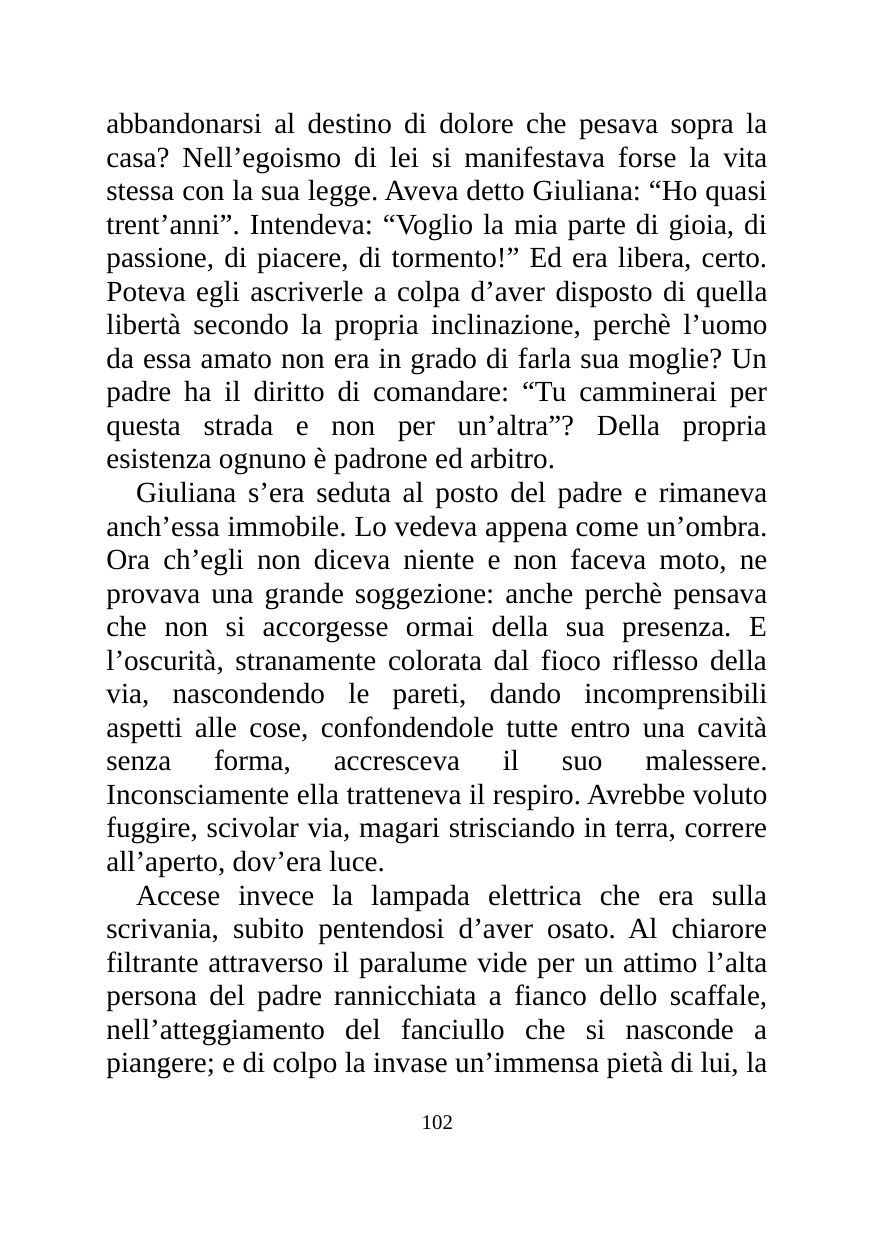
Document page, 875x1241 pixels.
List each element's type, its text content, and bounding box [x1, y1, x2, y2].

text Accese invece la lampada elettrica che era sulla scrivania, subito pentendosi d’aver osato. Al chiarore filtrante attraverso il paralume vide per un attimo l’alta persona del padre rannicchiata a fianco dello scaffale, nell’atteggiamento del fanciullo che si nasconde a piangere; e di colpo la invase un’immensa pietà di lui, la [106, 878, 768, 1079]
text abbandonarsi al destino di dolore che pesava sopra la casa? Nell’egoismo di lei si manifestava forse la vita stessa con la sua legge. Aveva detto Giuliana: “Ho quasi trent’anni”. Intendeva: “Voglio la mia parte di gioia, di passione, di piacere, di tormento!” Ed era libera, certo. Poteva egli ascriverle a colpa d’aver disposto di quella libertà secondo la propria inclinazione, perchè l’uomo da essa amato non era in grado di farla sua moglie? Un padre ha il diritto di comandare: “Tu camminerai per questa strada e non per un’altra”? Della propria esistenza ognuno è padrone ed arbitro. [106, 106, 768, 475]
text Giuliana s’era seduta al posto del padre e rimaneva anch’essa immobile. Lo vedeva appena come un’ombra. Ora ch’egli non diceva niente e non faceva moto, ne provava una grande soggezione: anche perchè pensava che non si accorgesse ormai della sua presenza. E l’oscurità, stranamente colorata dal fioco riflesso della via, nascondendo le pareti, dando incomprensibili aspetti alle cose, confondendole tutte entro una cavità senza forma, accresceva il suo malessere. Inconsciamente ella tratteneva il respiro. Avrebbe voluto fuggire, scivolar via, magari strisciando in terra, correre all’aperto, dov’era luce. [106, 475, 768, 878]
